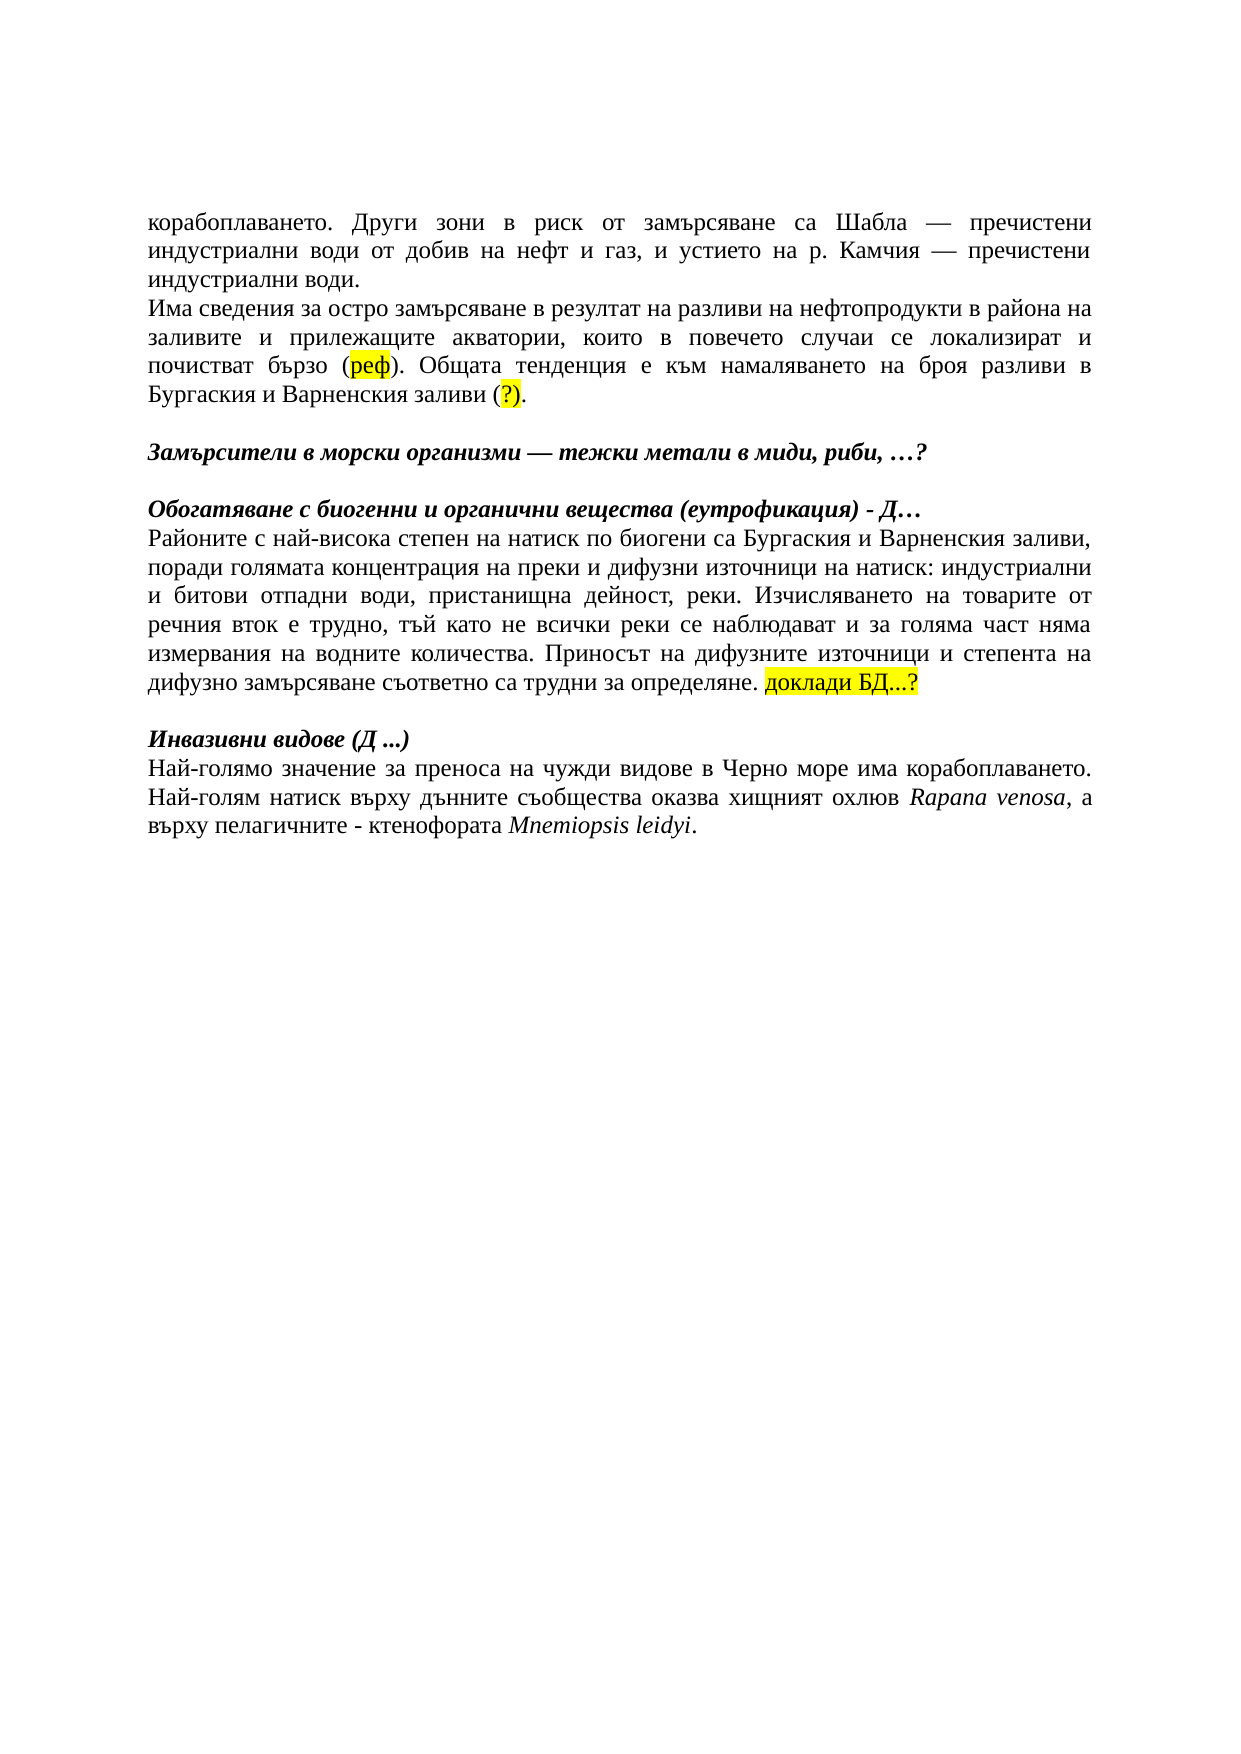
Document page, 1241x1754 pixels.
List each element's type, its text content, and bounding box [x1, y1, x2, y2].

text Замърсители в морски организми — тежки метали в миди, риби, …? [148, 437, 1093, 465]
text Районите с най-висока степен на натиск по биогени са Бургаския и Варненския заливи, поради голямата концентрация на преки и дифузни източници на натиск: индустриални и битови отпадни води, пристанищна дейност, реки. Изчисляването на товарите от речния вток е трудно, тъй като не всички реки се наблюдават и за голяма част няма измервания на водните количества. Приносът на дифузните източници и степента на дифузно замърсяване съответно са трудни за определяне. доклади БД...? [148, 523, 1093, 695]
text Най-голямо значение за преноса на чужди видове в Черно море има корабоплаването. Най-голям натиск върху дънните съобщества оказва хищният охлюв Rapana venosa, а върху пелагичните - ктенофората Mnemiopsis leidyi. [148, 753, 1093, 839]
text Обогатяване с биогенни и органични вещества (еутрофикация) - Д… [148, 494, 1093, 523]
text Инвазивни видове (Д ...) [148, 724, 1093, 753]
text корабоплаването. Други зони в риск от замърсяване са Шабла — пречистени индустриални води от добив на нефт и газ, и устието на р. Камчия — пречистени индустриални води. [148, 207, 1093, 293]
text Има сведения за остро замърсяване в резултат на разливи на нефтопродукти в района на заливите и прилежащите акватории, които в повечето случаи се локализират и почистват бързо (реф). Общата тенденция е към намаляването на броя разливи в Бургаския и Варненския заливи (?). [148, 293, 1093, 408]
